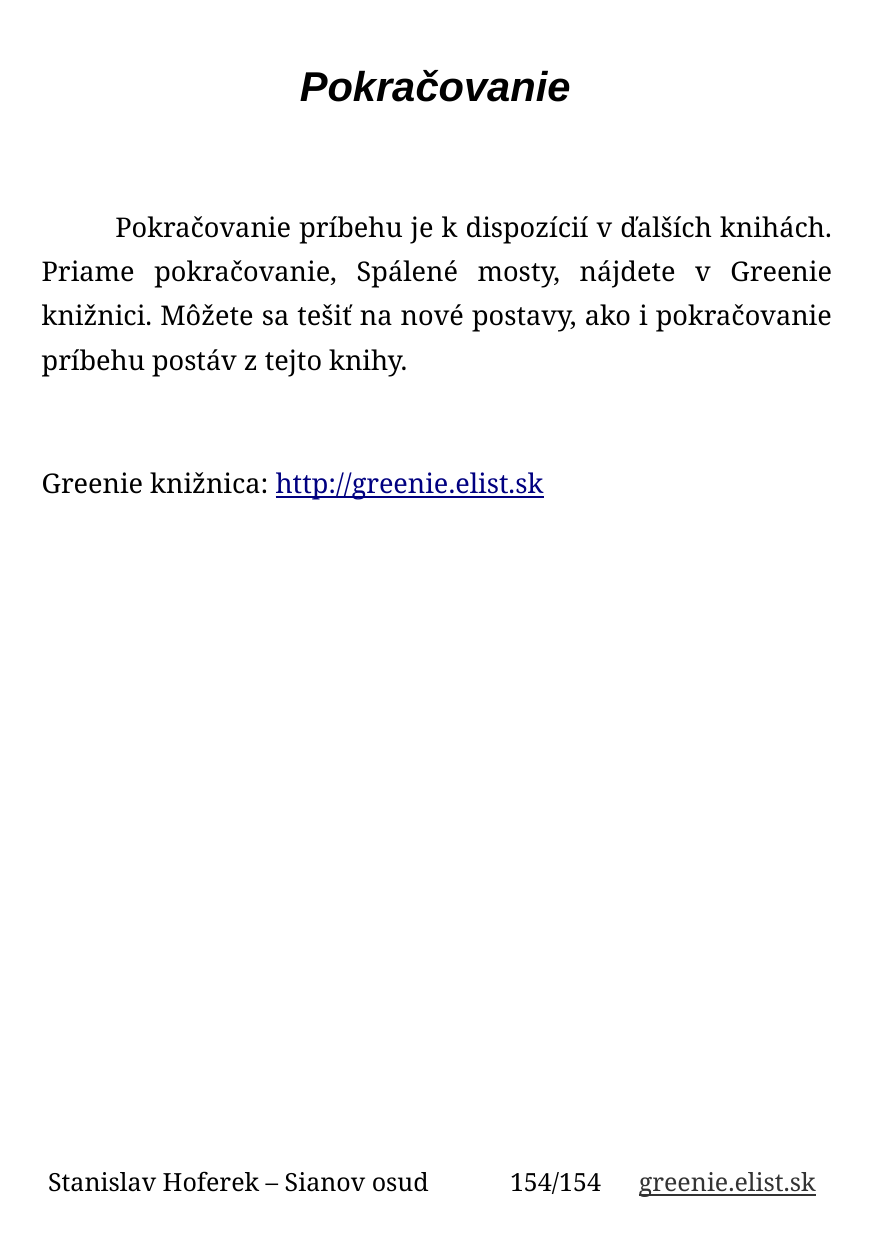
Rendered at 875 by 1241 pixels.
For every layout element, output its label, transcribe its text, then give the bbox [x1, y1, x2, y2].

text Greenie knižnica: http://greenie.elist.sk [41, 465, 833, 502]
text Pokračovanie príbehu je k dispozícií v ďalších knihách. Priame pokračovanie, Spálené mosty, nájdete v Greenie knižnici. Môžete sa tešiť na nové postavy, ako i pokračovanie príbehu postáv z tejto knihy. [41, 208, 833, 378]
subtitle Pokračovanie [41, 62, 833, 110]
